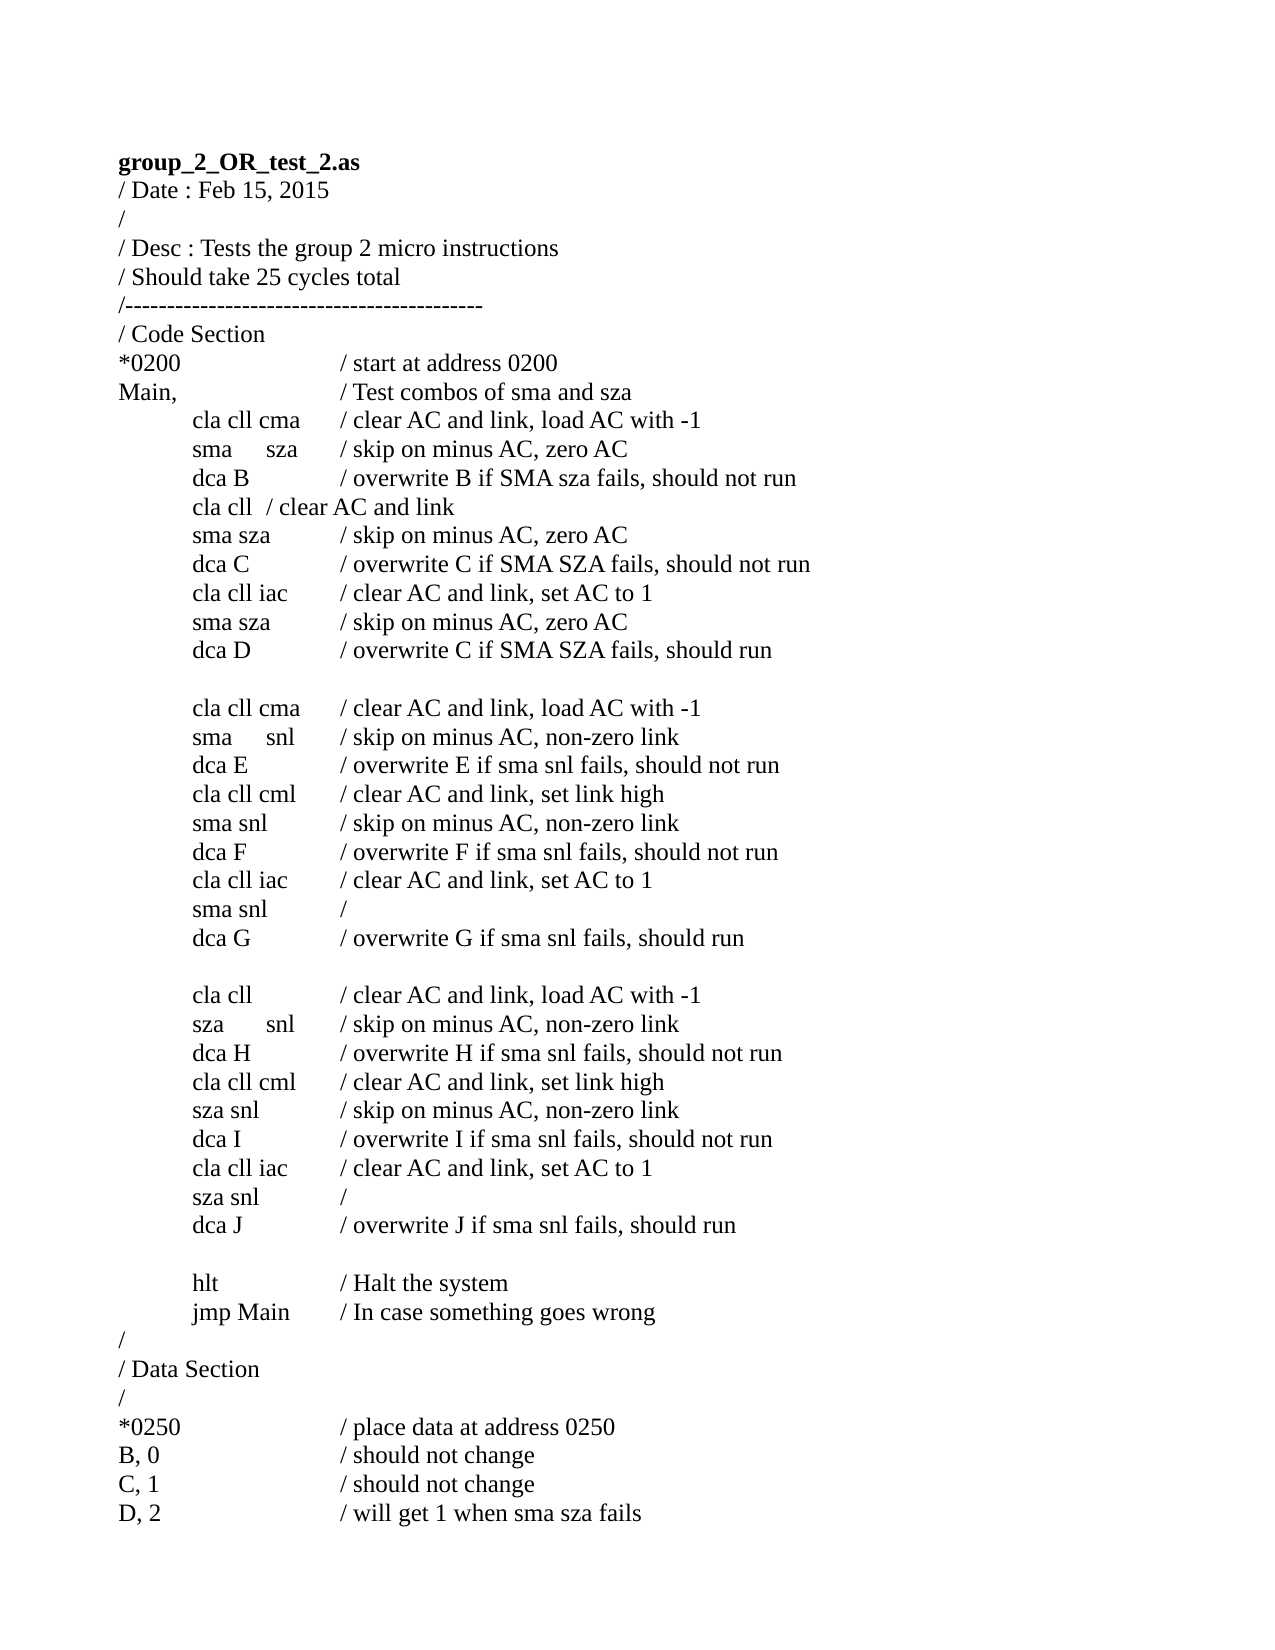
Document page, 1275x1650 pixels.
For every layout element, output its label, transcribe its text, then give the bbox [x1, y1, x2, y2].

text Main, / Test combos of sma and sza [118, 377, 1157, 406]
text sma sza / skip on minus AC, zero AC [118, 521, 1157, 549]
text dca C / overwrite C if SMA SZA fails, should not run [118, 549, 1157, 578]
text cla cll / clear AC and link, load AC with -1 [118, 981, 1157, 1009]
text /------------------------------------------- [118, 291, 1157, 319]
text cla cll cma / clear AC and link, load AC with -1 [118, 693, 1157, 722]
text dca D / overwrite C if SMA SZA fails, should run [118, 636, 1157, 664]
text sma snl / skip on minus AC, non-zero link [118, 808, 1157, 837]
text / Desc : Tests the group 2 micro instructions [118, 233, 1157, 262]
text / [118, 1326, 1157, 1354]
text sma sza / skip on minus AC, zero AC [118, 434, 1157, 463]
text / Data Section [118, 1354, 1157, 1383]
text cla cll iac / clear AC and link, set AC to 1 [118, 578, 1157, 607]
text / Date : Feb 15, 2015 [118, 176, 1157, 204]
text *0200 / start at address 0200 [118, 348, 1157, 377]
text sma snl / [118, 894, 1157, 923]
text hlt / Halt the system [118, 1268, 1157, 1297]
text / Code Section [118, 319, 1157, 348]
text cla cll cml / clear AC and link, set link high [118, 779, 1157, 808]
text / [118, 204, 1157, 233]
text cla cll iac / clear AC and link, set AC to 1 [118, 866, 1157, 894]
text dca F / overwrite F if sma snl fails, should not run [118, 837, 1157, 866]
text cla cll cml / clear AC and link, set link high [118, 1067, 1157, 1096]
text jmp Main / In case something goes wrong [118, 1297, 1157, 1326]
text B, 0 / should not change [118, 1441, 1157, 1469]
text dca H / overwrite H if sma snl fails, should not run [118, 1038, 1157, 1067]
text dca I / overwrite I if sma snl fails, should not run [118, 1124, 1157, 1153]
text sma snl / skip on minus AC, non-zero link [118, 722, 1157, 751]
text group_2_OR_test_2.as [118, 147, 1157, 176]
text *0250 / place data at address 0250 [118, 1412, 1157, 1441]
text cla cll iac / clear AC and link, set AC to 1 [118, 1153, 1157, 1182]
text dca B / overwrite B if SMA sza fails, should not run [118, 463, 1157, 492]
text cla cll cma / clear AC and link, load AC with -1 [118, 406, 1157, 434]
text sza snl / skip on minus AC, non-zero link [118, 1096, 1157, 1124]
text C, 1 / should not change [118, 1469, 1157, 1498]
text cla cll / clear AC and link [118, 492, 1157, 521]
text D, 2 / will get 1 when sma sza fails [118, 1498, 1157, 1527]
text sza snl / [118, 1182, 1157, 1211]
text dca G / overwrite G if sma snl fails, should run [118, 923, 1157, 952]
text sma sza / skip on minus AC, zero AC [118, 607, 1157, 636]
text dca J / overwrite J if sma snl fails, should run [118, 1211, 1157, 1239]
text sza snl / skip on minus AC, non-zero link [118, 1009, 1157, 1038]
text / [118, 1383, 1157, 1412]
text / Should take 25 cycles total [118, 262, 1157, 291]
text dca E / overwrite E if sma snl fails, should not run [118, 751, 1157, 779]
